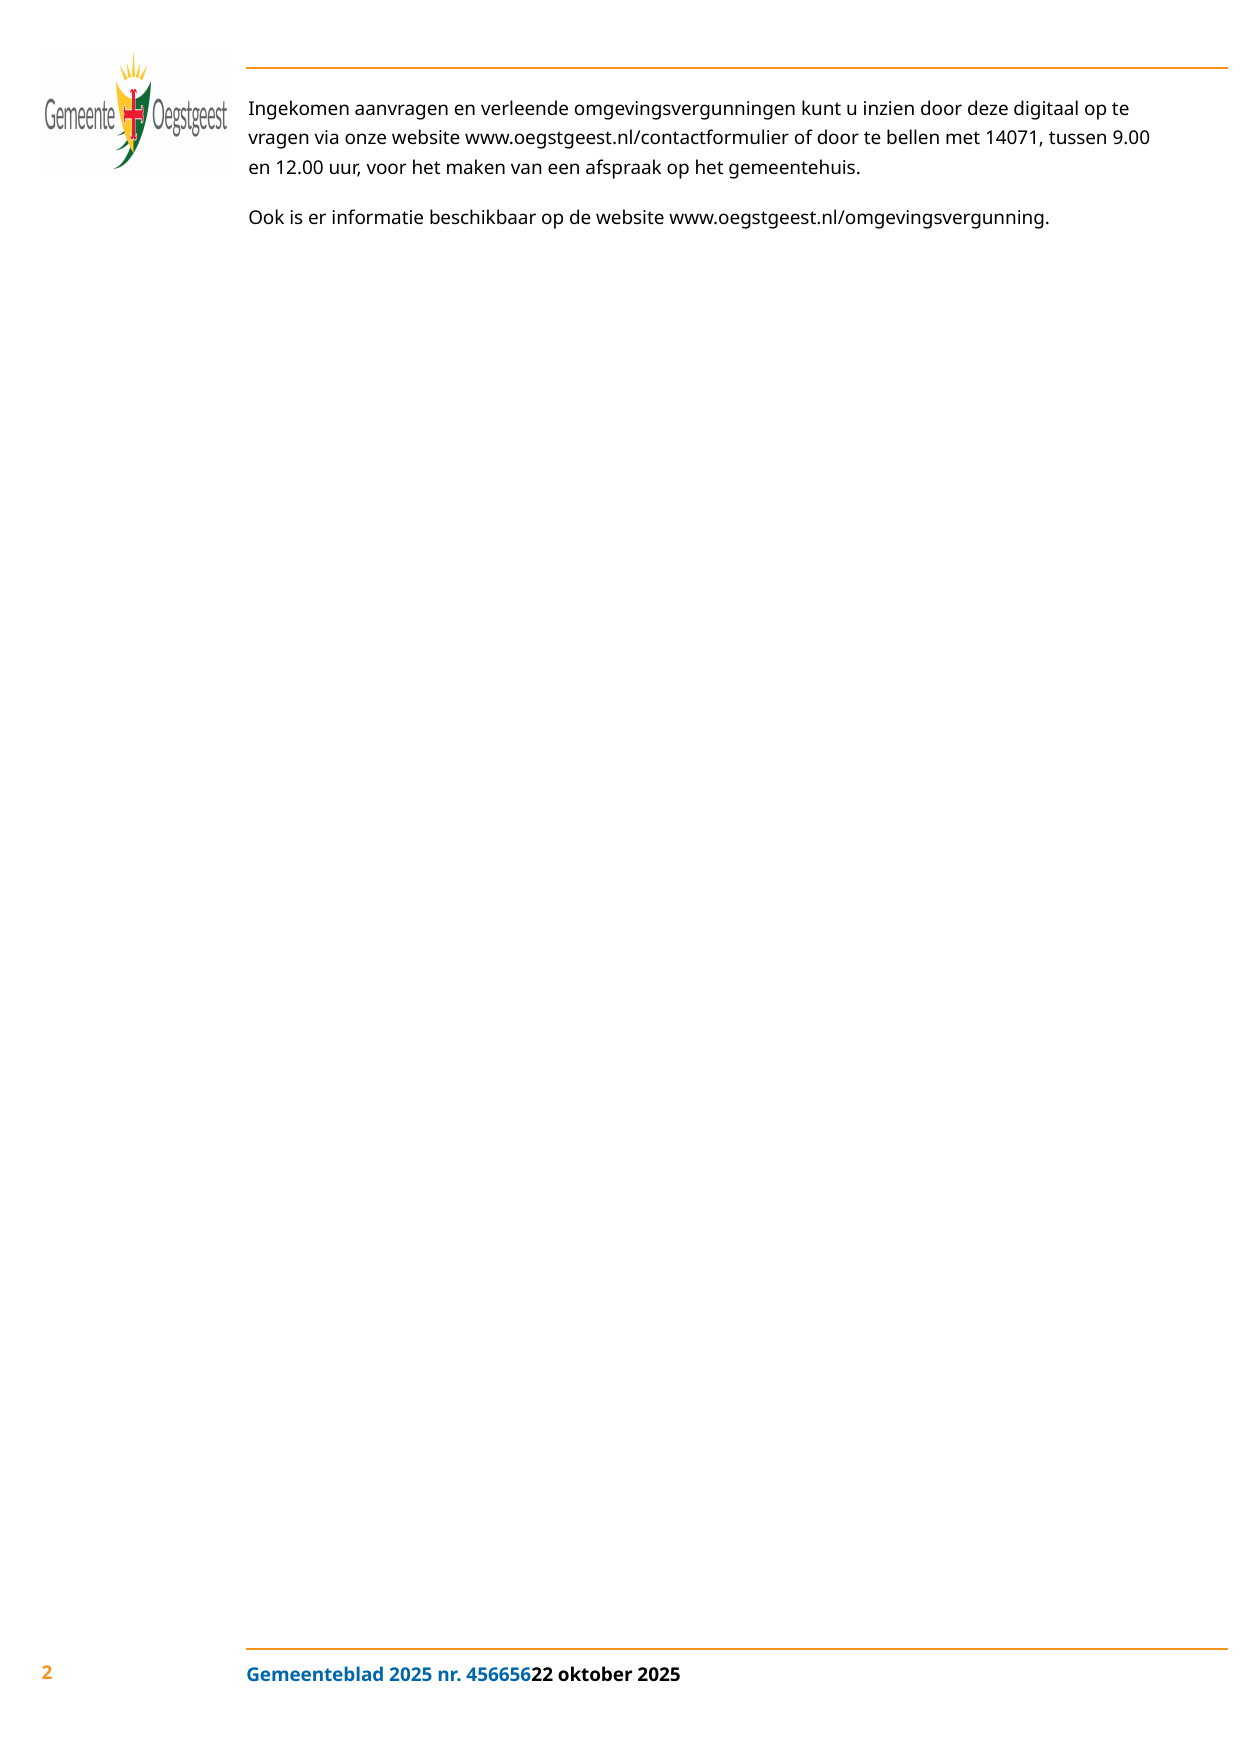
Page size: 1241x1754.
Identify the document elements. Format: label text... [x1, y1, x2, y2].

text Ingekomen aanvragen en verleende omgevingsvergunningen kunt u inzien door deze digitaal op te vragen via onze website www.oegstgeest.nl/contactformulier of door te bellen met 14071, tussen 9.00 en 12.00 uur, voor het maken van een afspraak op het gemeentehuis. [248, 95, 1152, 180]
text Ook is er informatie beschikbaar op de website www.oegstgeest.nl/omgevingsvergunning. [248, 204, 1152, 230]
picture [41, 47, 231, 172]
